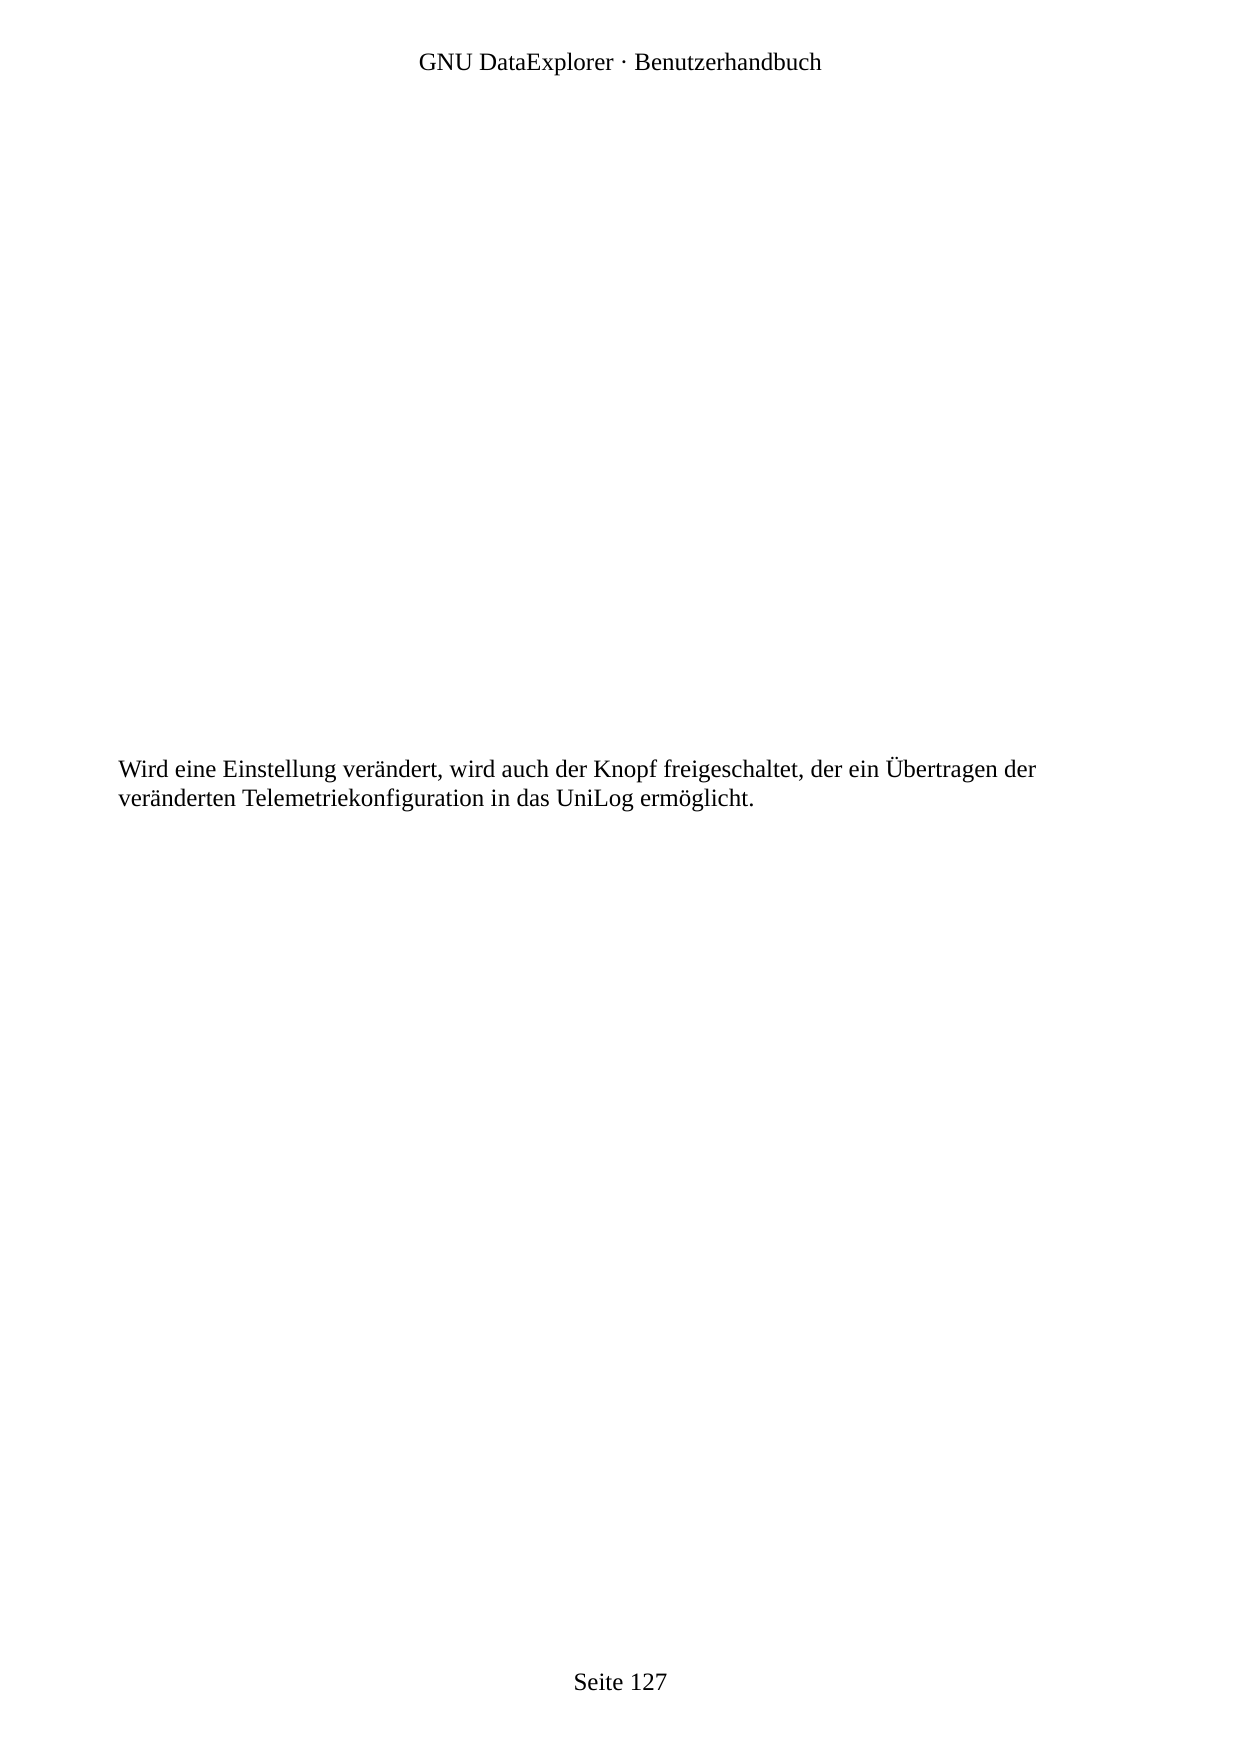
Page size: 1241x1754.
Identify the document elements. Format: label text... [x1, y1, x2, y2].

text Wird eine Einstellung verändert, wird auch der Knopf freigeschaltet, der ein Übertragen der veränderten Telemetriekonfiguration in das UniLog ermöglicht. [118, 754, 1122, 812]
